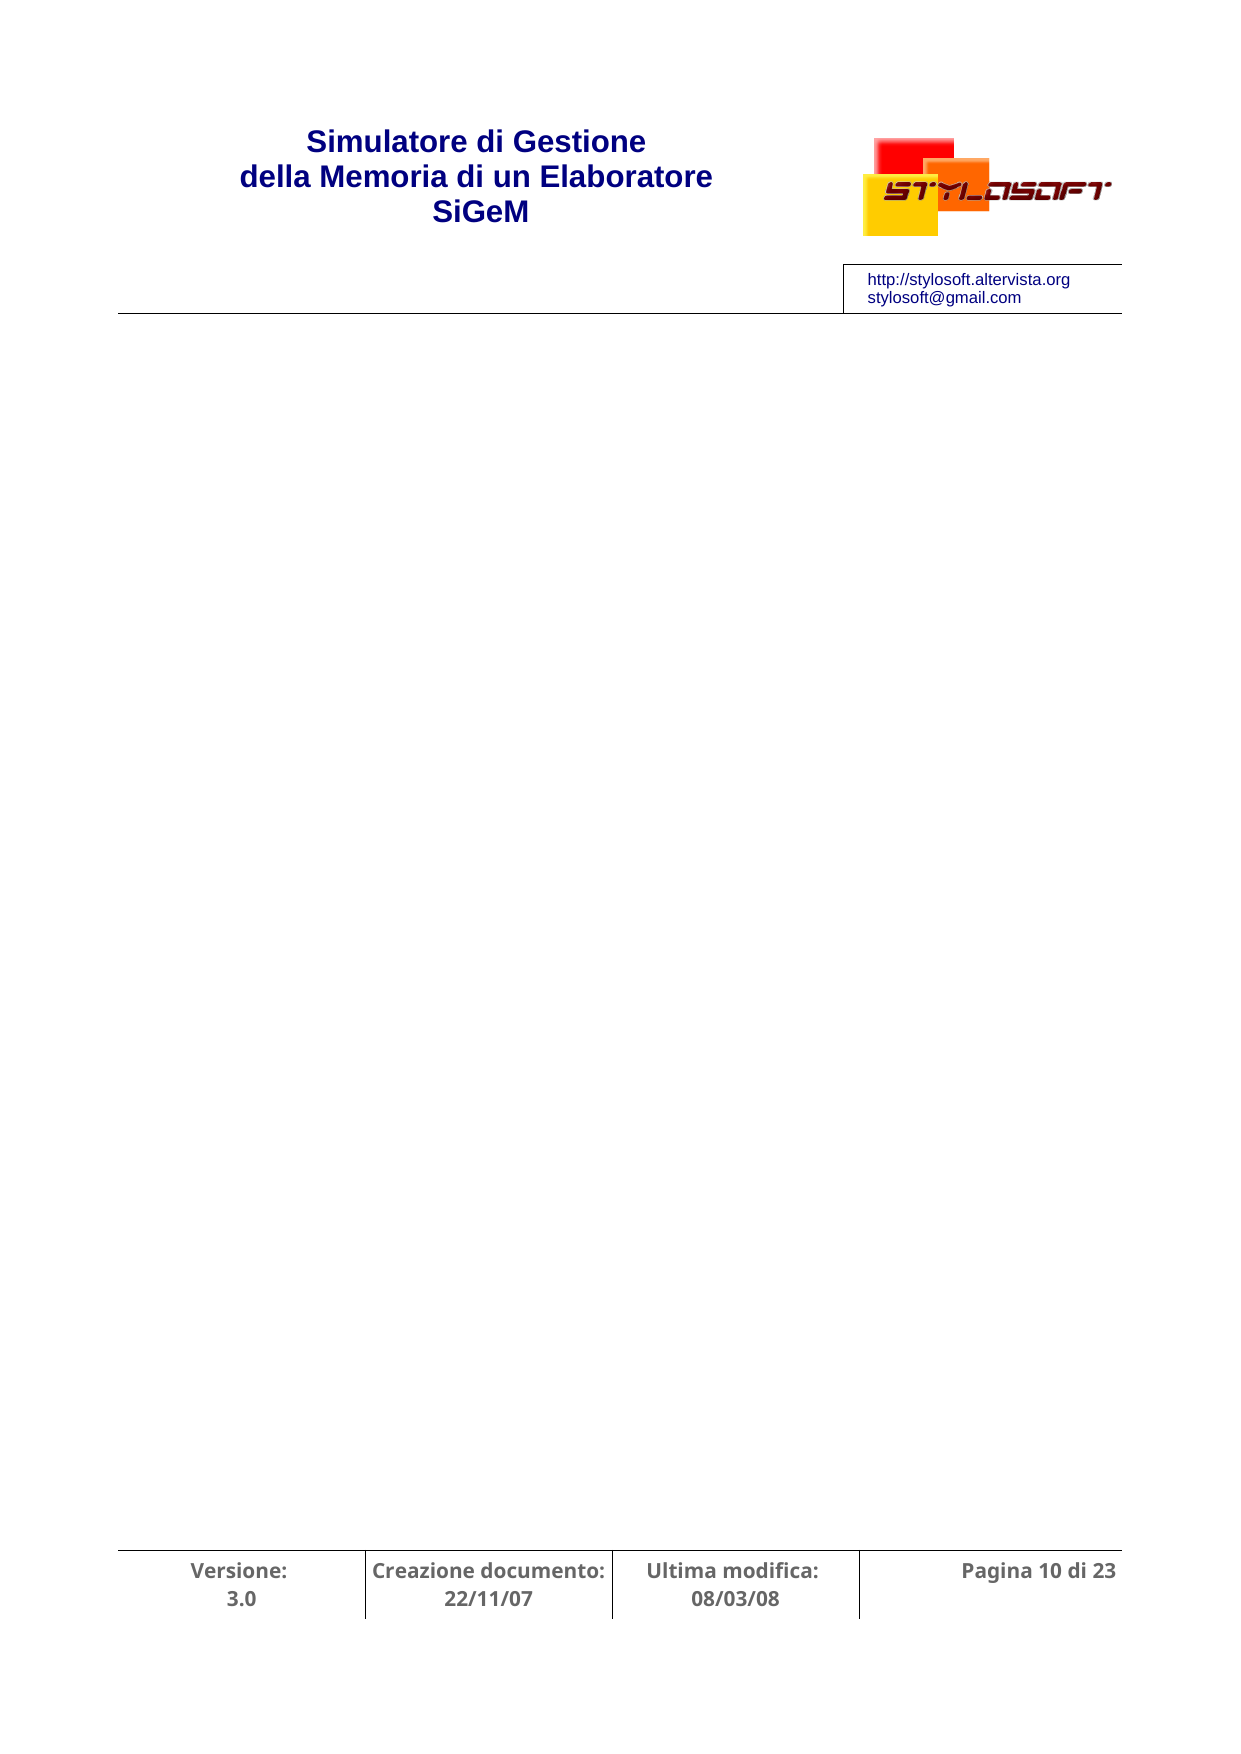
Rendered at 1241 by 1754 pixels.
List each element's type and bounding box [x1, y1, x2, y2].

picture [848, 123, 1117, 247]
